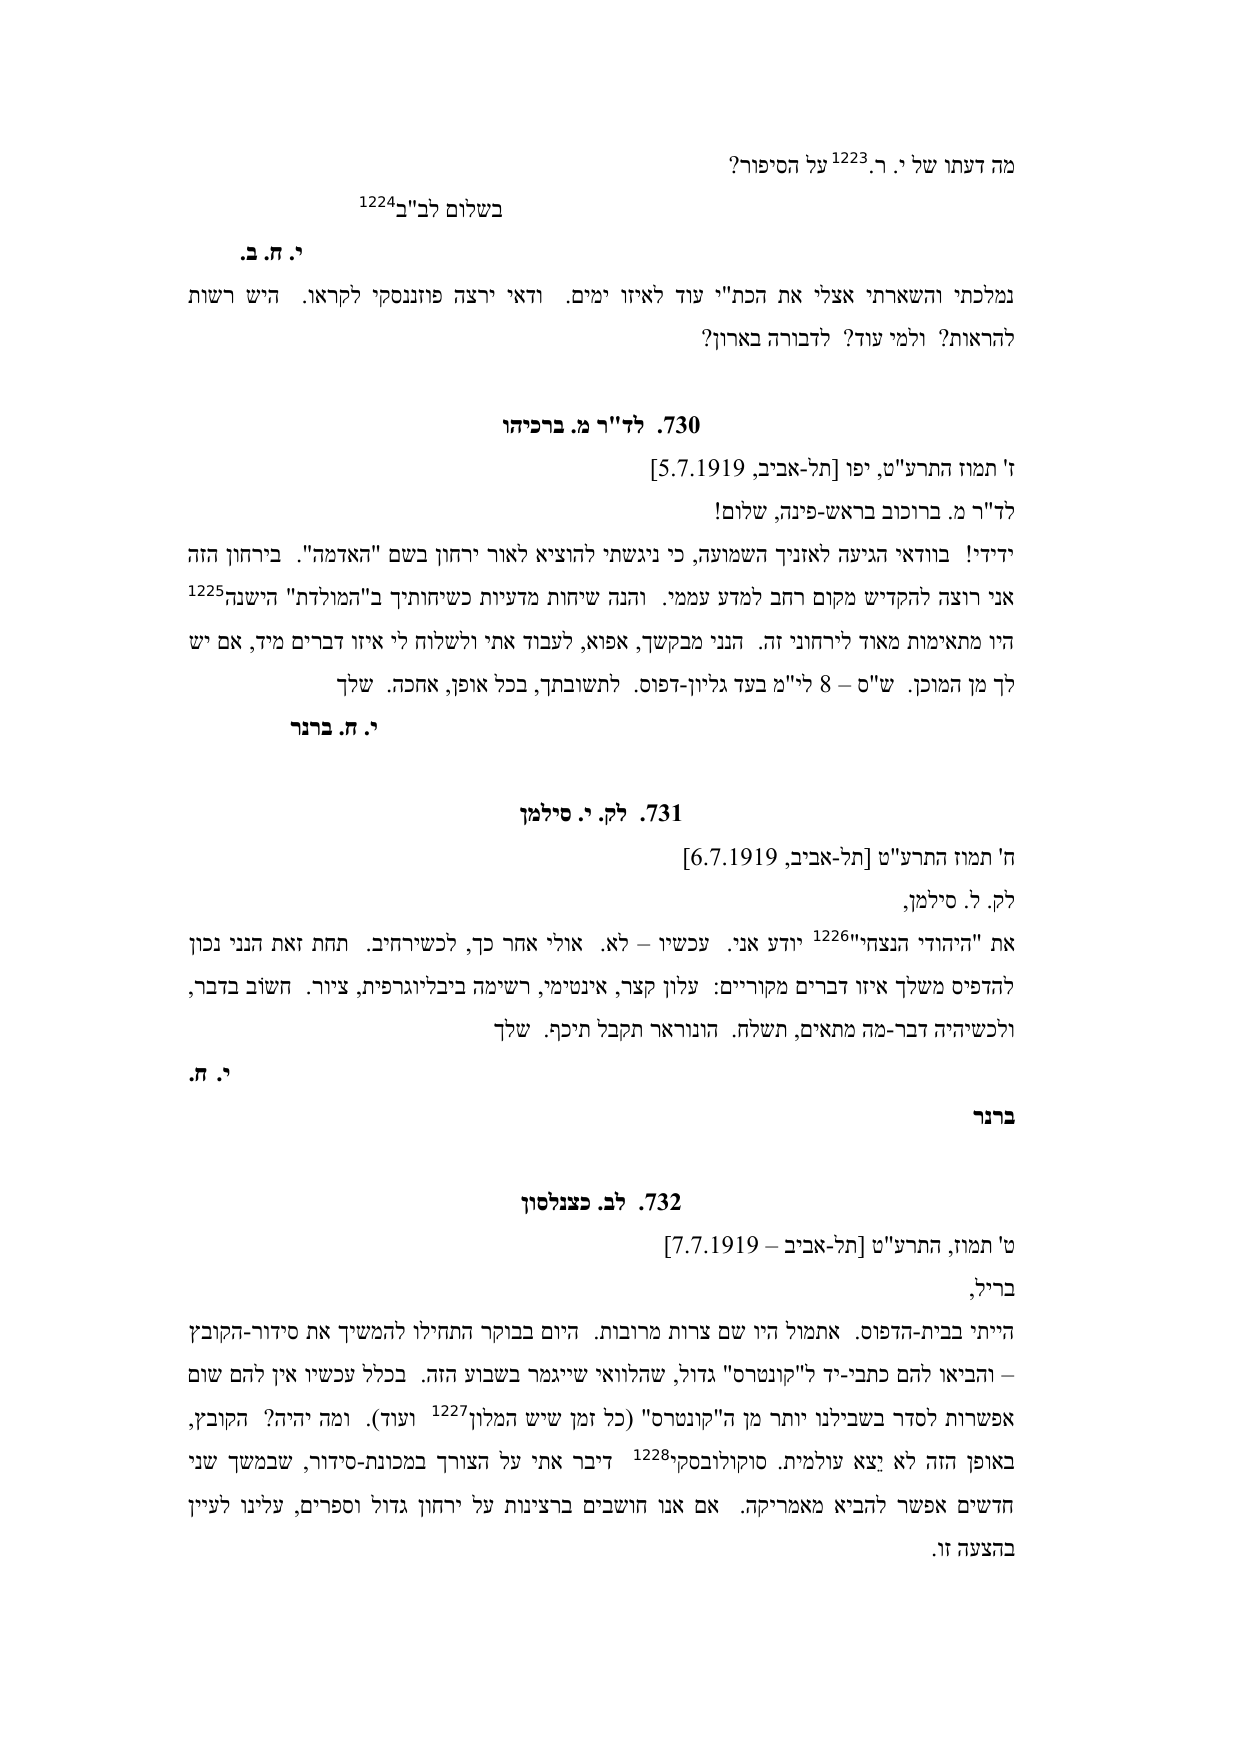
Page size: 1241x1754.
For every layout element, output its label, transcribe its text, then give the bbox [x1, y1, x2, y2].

text לד"ר מ. ברוכוב בראש-פינה, שלום! ידידי! בוודאי הגיעה לאזניך השמועה, כי ניגשתי להוציא לאור ירחון בשם "האדמה". בירחון הזה אני רוצה להקדיש מקום רחב למדע עממי. והנה שיחות מדעיות כשיחותיך ב"המולדת" הישנה היו מתאימות מאוד לירחוני זה. הנני מבקשך, אפוא, לעבוד אתי ולשלוח לי איזו דברים מיד, אם יש לך מן המוכן. ש"ס – 8 לי"מ בעד גליון-דפוס. לתשובתך, בכל אופן, אחכה. שלך י. ח. ברנר [187, 496, 1015, 741]
text מה דעתו של י. ר. על הסיפור? בשלום לב"ב י. ח. ב. [187, 150, 1015, 266]
text לק. ל. סילמן, [187, 885, 1015, 913]
text בריל, הייתי בבית-הדפוס. אתמול היו שם צרות מרובות. היום בבוקר התחילו להמשיך את סידור-הקובץ – והביאו להם כתבי-יד ל"קונטרס" גדול, שהלוואי שייגמר בשבוע הזה. בכלל עכשיו אין להם שום אפשרות לסדר בשבילנו יותר מן ה"קונטרס" (כל זמן שיש המלון ועוד). ומה יהיה? הקובץ, באופן הזה לא יֵצא עולמית. סוקולובסקי דיבר אתי על הצורך במכונת-סידור, שבמשך שני חדשים אפשר להביא מאמריקה. אם אנו חושבים ברצינות על ירחון גדול וספרים, עלינו לעיין בהצעה זו. [187, 1273, 1015, 1562]
text ז' תמוז התרע"ט, יפו [תל-אביב, 5.7.1919] [187, 453, 1015, 482]
text ט' תמוז, התרע"ט [תל-אביב – 7.7.1919] [187, 1230, 1015, 1259]
text נמלכתי והשארתי אצלי את הכת"י עוד לאיזו ימים. ודאי ירצה פוזננסקי לקראו. היש רשות להראות? ולמי עוד? לדבורה בארון? [187, 280, 1015, 352]
text 732. לב. כצנלסון [187, 1187, 1015, 1216]
text 730. לד"ר מ. ברכיהו [187, 410, 1015, 438]
text את "היהודי הנצחי" יודע אני. עכשיו – לא. אולי אחר כך, לכשירחיב. תחת זאת הנני נכון להדפיס משלך איזו דברים מקוריים: עלון קצר, אינטימי, רשימה ביבליוגרפית, ציור. חשוֹב בדבר, ולכשיהיה דבר-מה מתאים, תשלח. הונוראר תקבל תיכף. שלך י. ח. ברנר [187, 928, 1015, 1129]
text 731. לק. י. סילמן [187, 798, 1015, 827]
text ח' תמוז התרע"ט [תל-אביב, 6.7.1919] [187, 842, 1015, 870]
